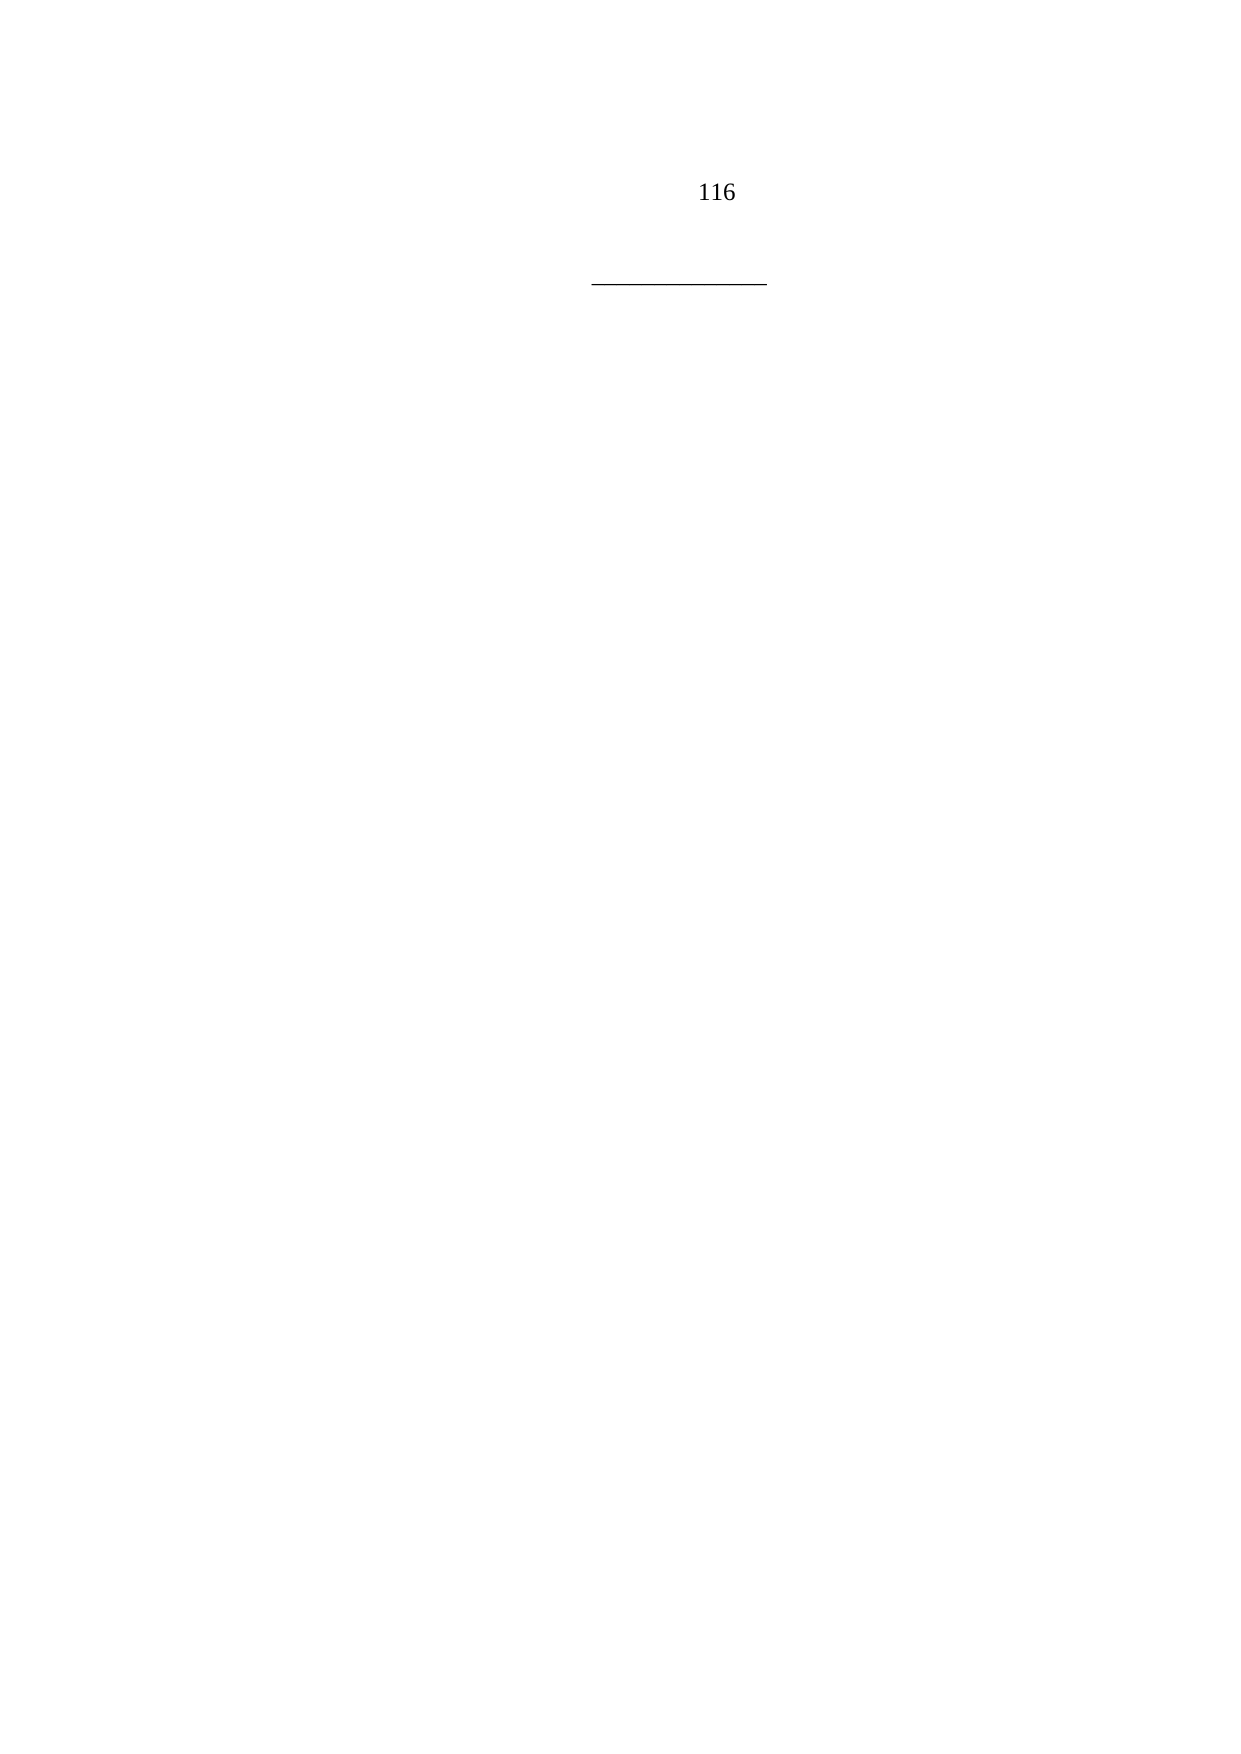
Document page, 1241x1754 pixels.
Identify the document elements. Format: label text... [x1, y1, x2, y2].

text ______________ [177, 259, 1181, 287]
